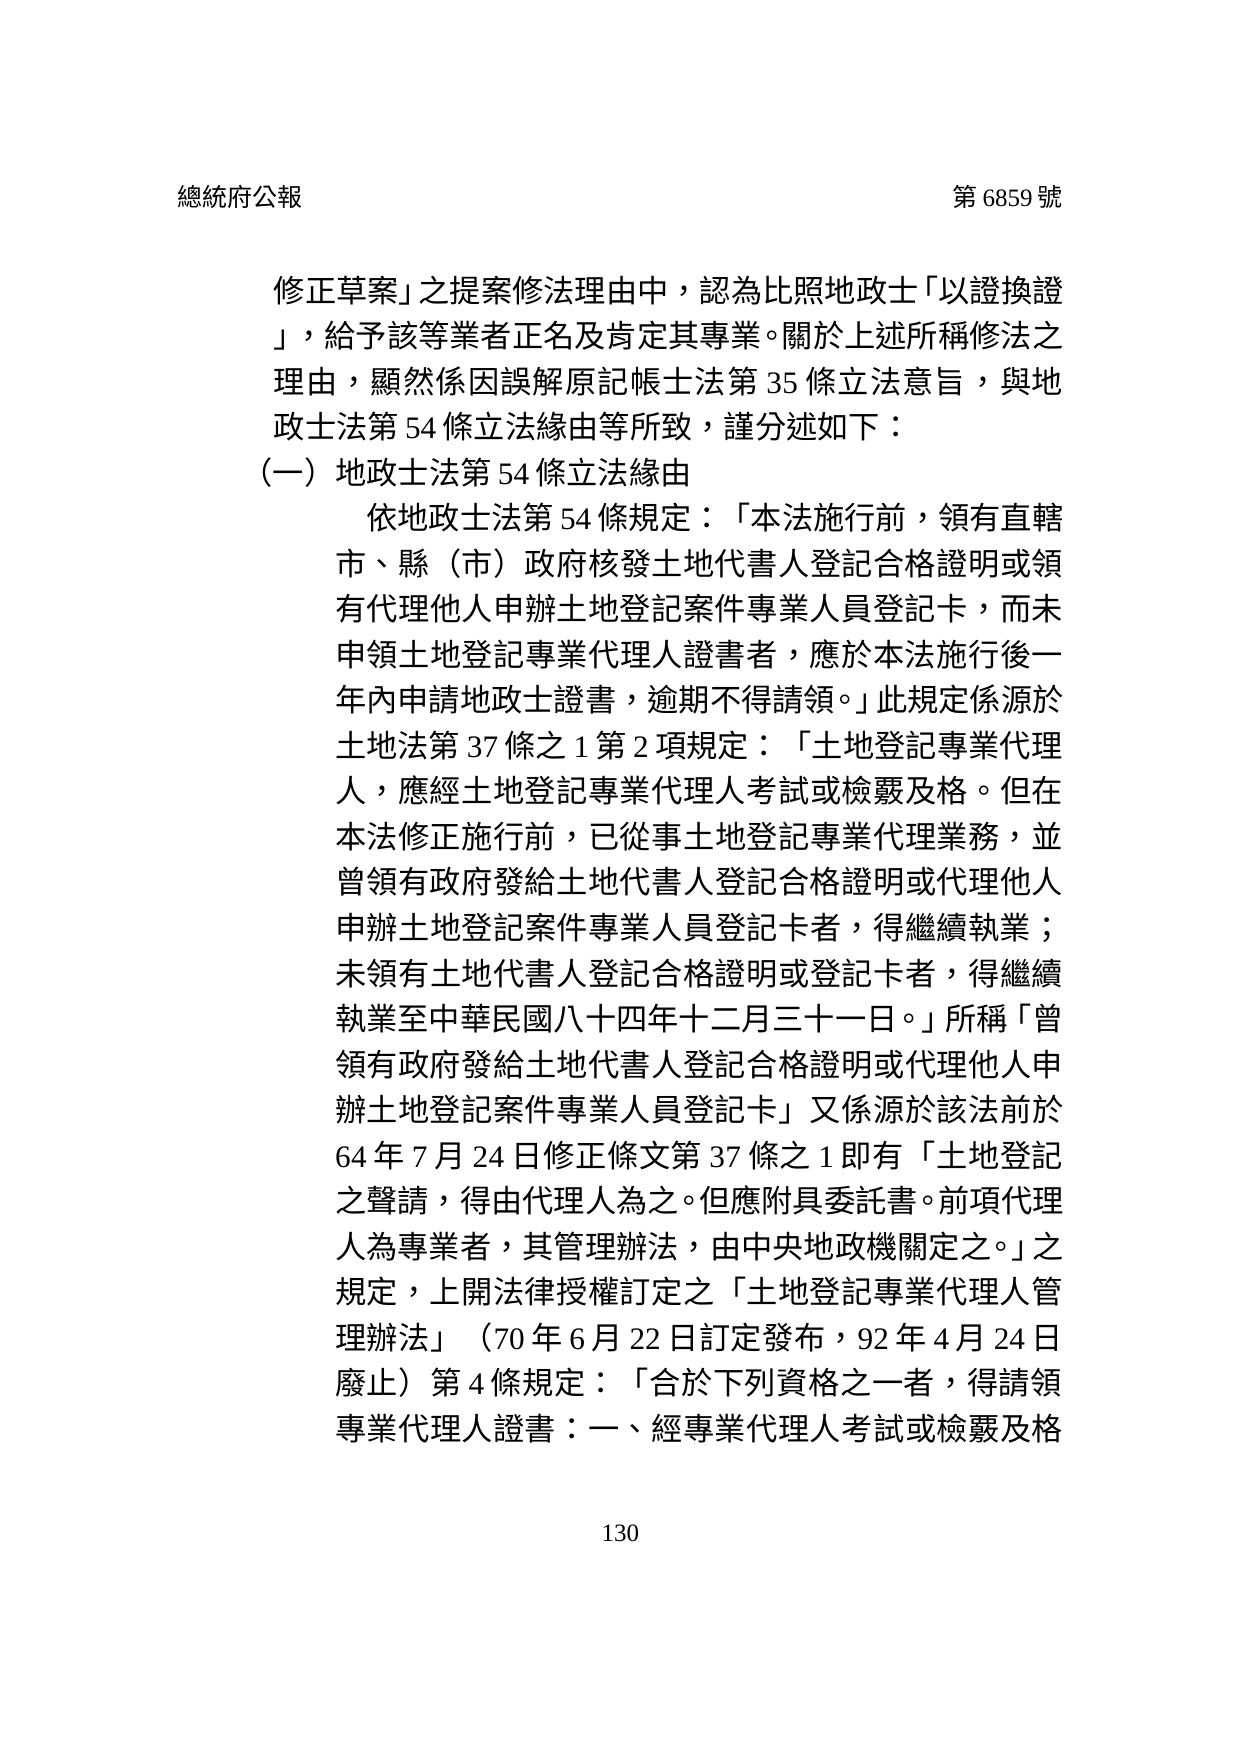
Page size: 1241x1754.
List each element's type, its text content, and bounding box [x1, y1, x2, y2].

text 修正草案」之提案修法理由中，認為比照地政士「以證換證」，給予該等業者正名及肯定其專業。關於上述所稱修法之理由，顯然係因誤解原記帳士法第35條立法意旨，與地政士法第54條立法緣由等所致，謹分述如下： [273, 266, 1063, 448]
text （一）地政士法第54條立法緣由 [241, 448, 1063, 493]
text 依地政士法第54條規定：「本法施行前，領有直轄市、縣（市）政府核發土地代書人登記合格證明或領有代理他人申辦土地登記案件專業人員登記卡，而未申領土地登記專業代理人證書者，應於本法施行後一年內申請地政士證書，逾期不得請領。」此規定係源於土地法第37條之1第2項規定：「土地登記專業代理人，應經土地登記專業代理人考試或檢覈及格。但在本法修正施行前，已從事土地登記專業代理業務，並曾領有政府發給土地代書人登記合格證明或代理他人申辦土地登記案件專業人員登記卡者，得繼續執業；未領有土地代書人登記合格證明或登記卡者，得繼續執業至中華民國八十四年十二月三十一日。」所稱「曾領有政府發給土地代書人登記合格證明或代理他人申辦土地登記案件專業人員登記卡」又係源於該法前於64年7月24日修正條文第37條之1即有「土地登記之聲請，得由代理人為之。但應附具委託書。前項代理人為專業者，其管理辦法，由中央地政機關定之。」之規定，上開法律授權訂定之「土地登記專業代理人管理辦法」（70年6月22日訂定發布，92年4月24日廢止）第4條規定：「合於下列資格之一者，得請領專業代理人證書：一、經專業代理人考試或檢覈及格 [335, 493, 1063, 1449]
